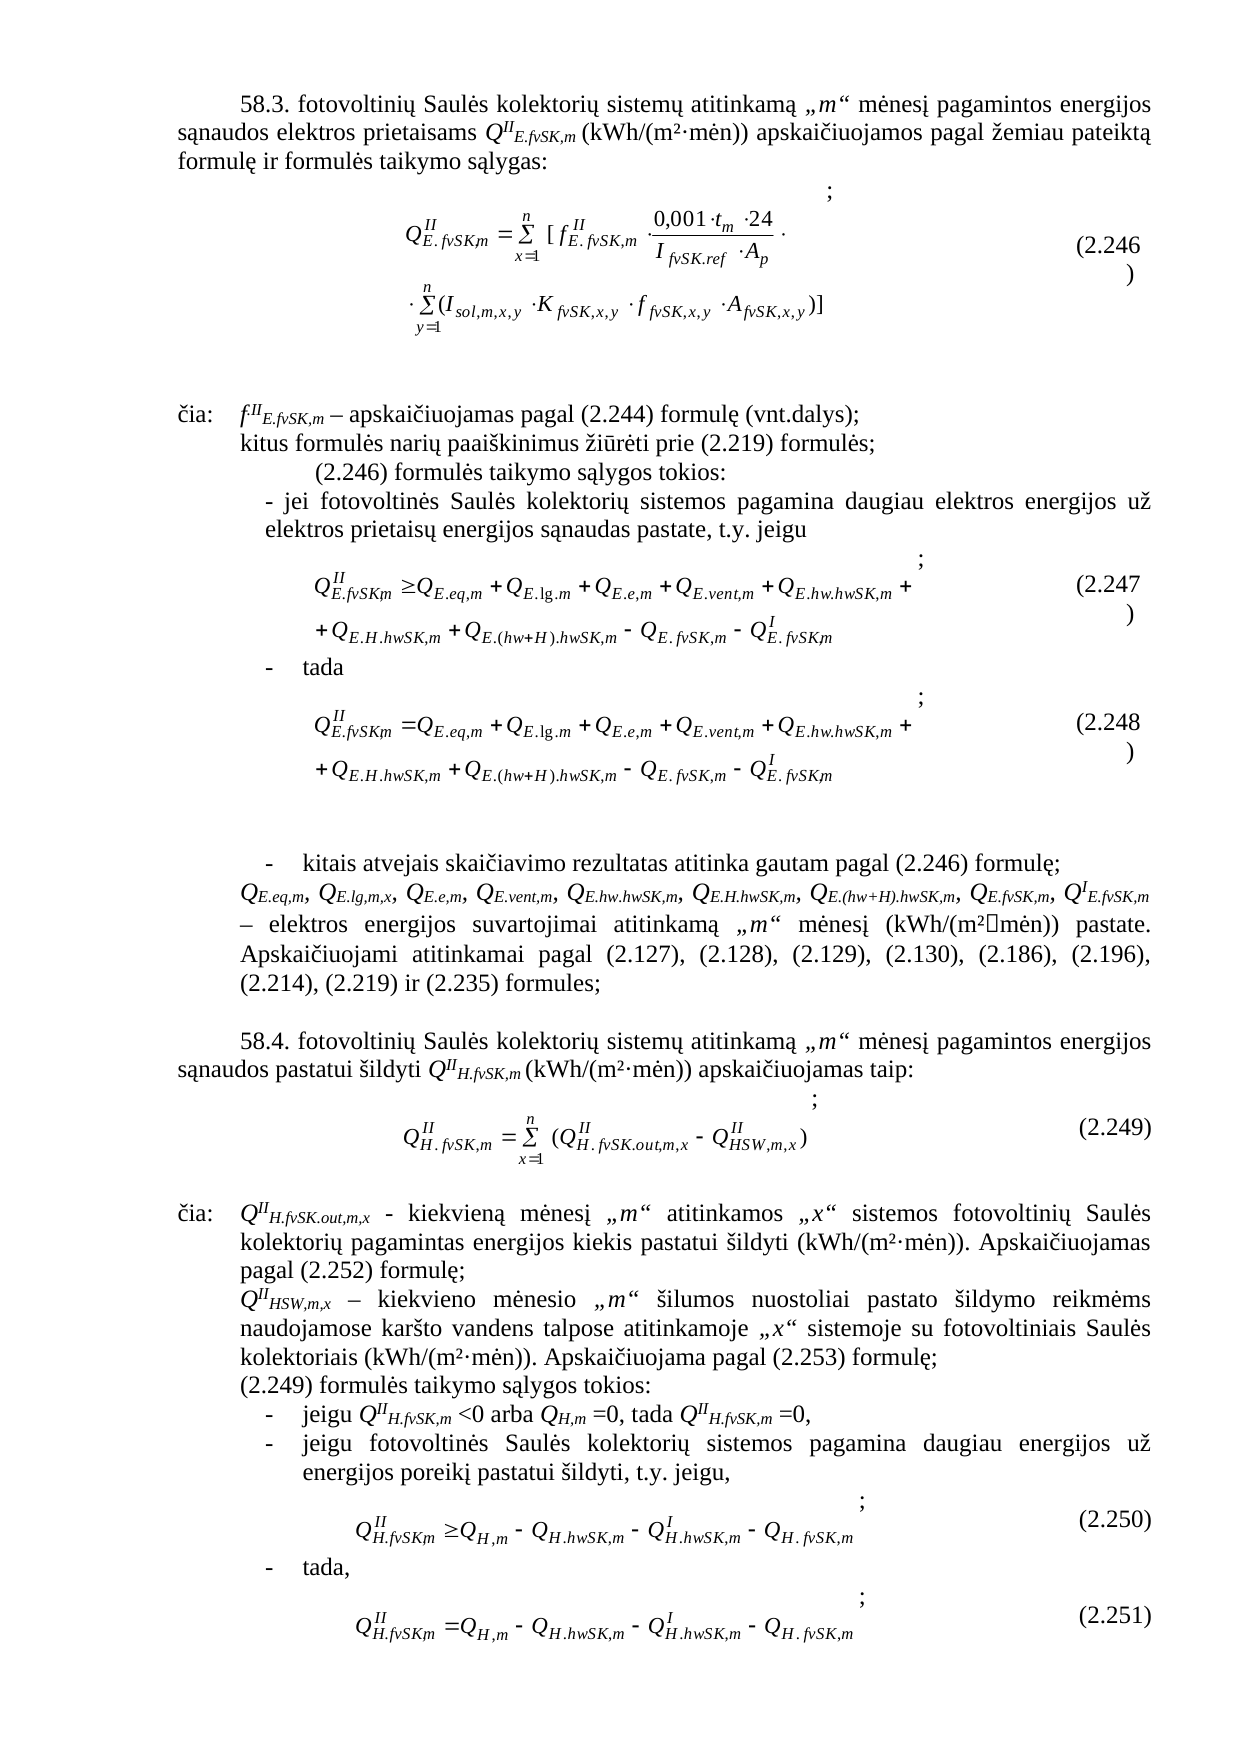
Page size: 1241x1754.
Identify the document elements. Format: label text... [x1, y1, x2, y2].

table_header ; [177, 543, 1058, 652]
text - jeigu fotovoltinės Saulės kolektorių sistemos pagamina daugiau energijos už energijos poreikį pastatui šildyti, t.y. jeigu, [265, 1428, 1151, 1485]
text QE.eq,m, QE.lg,m,x, QE.e,m, QE.vent,m, QE.hw.hwSK,m, QE.H.hwSK,m, QE.(hw+H).hwSK,m, QE.fvSK,m, QIE.fvSK,m – elektros energijos suvartojimai atitinkamą „m“ mėnesį (kWh/(m²mėn)) pastate. Apskaičiuojami atitinkamai pagal (2.127), (2.128), (2.129), (2.130), (2.186), (2.196), (2.214), (2.219) ir (2.235) formules; [240, 877, 1151, 997]
table_header (2.246) [1058, 175, 1151, 342]
text 58.3. fotovoltinių Saulės kolektorių sistemų atitinkamą „m“ mėnesį pagamintos energijos sąnaudos elektros prietaisams QIIE.fvSK,m (kWh/(m²·mėn)) apskaičiuojamos pagal žemiau pateiktą formulę ir formulės taikymo sąlygas: [177, 89, 1151, 175]
table_header (2.250) [1052, 1485, 1163, 1552]
table_header ; [166, 1083, 1052, 1169]
text 58.4. fotovoltinių Saulės kolektorių sistemų atitinkamą „m“ mėnesį pagamintos energijos sąnaudos pastatui šildyti QIIH.fvSK,m (kWh/(m²·mėn)) apskaičiuojamas taip: [177, 1026, 1151, 1083]
table_header ; [177, 681, 1058, 791]
table_header (2.251) [1052, 1581, 1163, 1648]
text (2.246) formulės taikymo sąlygos tokios: [240, 457, 1151, 486]
text kitus formulės narių paaiškinimus žiūrėti prie (2.219) formulės; [240, 428, 1151, 457]
table_header (2.248) [1058, 681, 1151, 791]
text - kitais atvejais skaičiavimo rezultatas atitinka gautam pagal (2.246) formulę; [265, 848, 1151, 877]
text (2.249) formulės taikymo sąlygos tokios: [240, 1370, 1151, 1399]
text - jei fotovoltinės Saulės kolektorių sistemos pagamina daugiau elektros energijos už elektros prietaisų energijos sąnaudas pastate, t.y. jeigu [265, 486, 1151, 543]
table_header (2.247) [1058, 543, 1151, 652]
text - tada [265, 652, 1151, 681]
table_header (2.249) [1052, 1083, 1163, 1169]
table_header ; [177, 175, 1058, 342]
text QIIHSW,m,x – kiekvieno mėnesio „m“ šilumos nuostoliai pastato šildymo reikmėms naudojamose karšto vandens talpose atitinkamoje „x“ sistemoje su fotovoltiniais Saulės kolektoriais (kWh/(m²·mėn)). Apskaičiuojama pagal (2.253) formulę; [240, 1284, 1151, 1370]
table_header ; [166, 1485, 1052, 1552]
text čia: f.IIE.fvSK,m – apskaičiuojamas pagal (2.244) formulę (vnt.dalys); [177, 399, 1151, 428]
text - tada, [265, 1552, 1151, 1581]
text - jeigu QIIH.fvSK,m <0 arba QH,m =0, tada QIIH.fvSK,m =0, [265, 1399, 1151, 1428]
text čia: QIIH.fvSK.out,m,x - kiekvieną mėnesį „m“ atitinkamos „x“ sistemos fotovoltinių Saulės kolektorių pagamintas energijos kiekis pastatui šildyti (kWh/(m²·mėn)). Apskaičiuojamas pagal (2.252) formulę; [177, 1198, 1151, 1284]
table_header ; [166, 1581, 1052, 1648]
